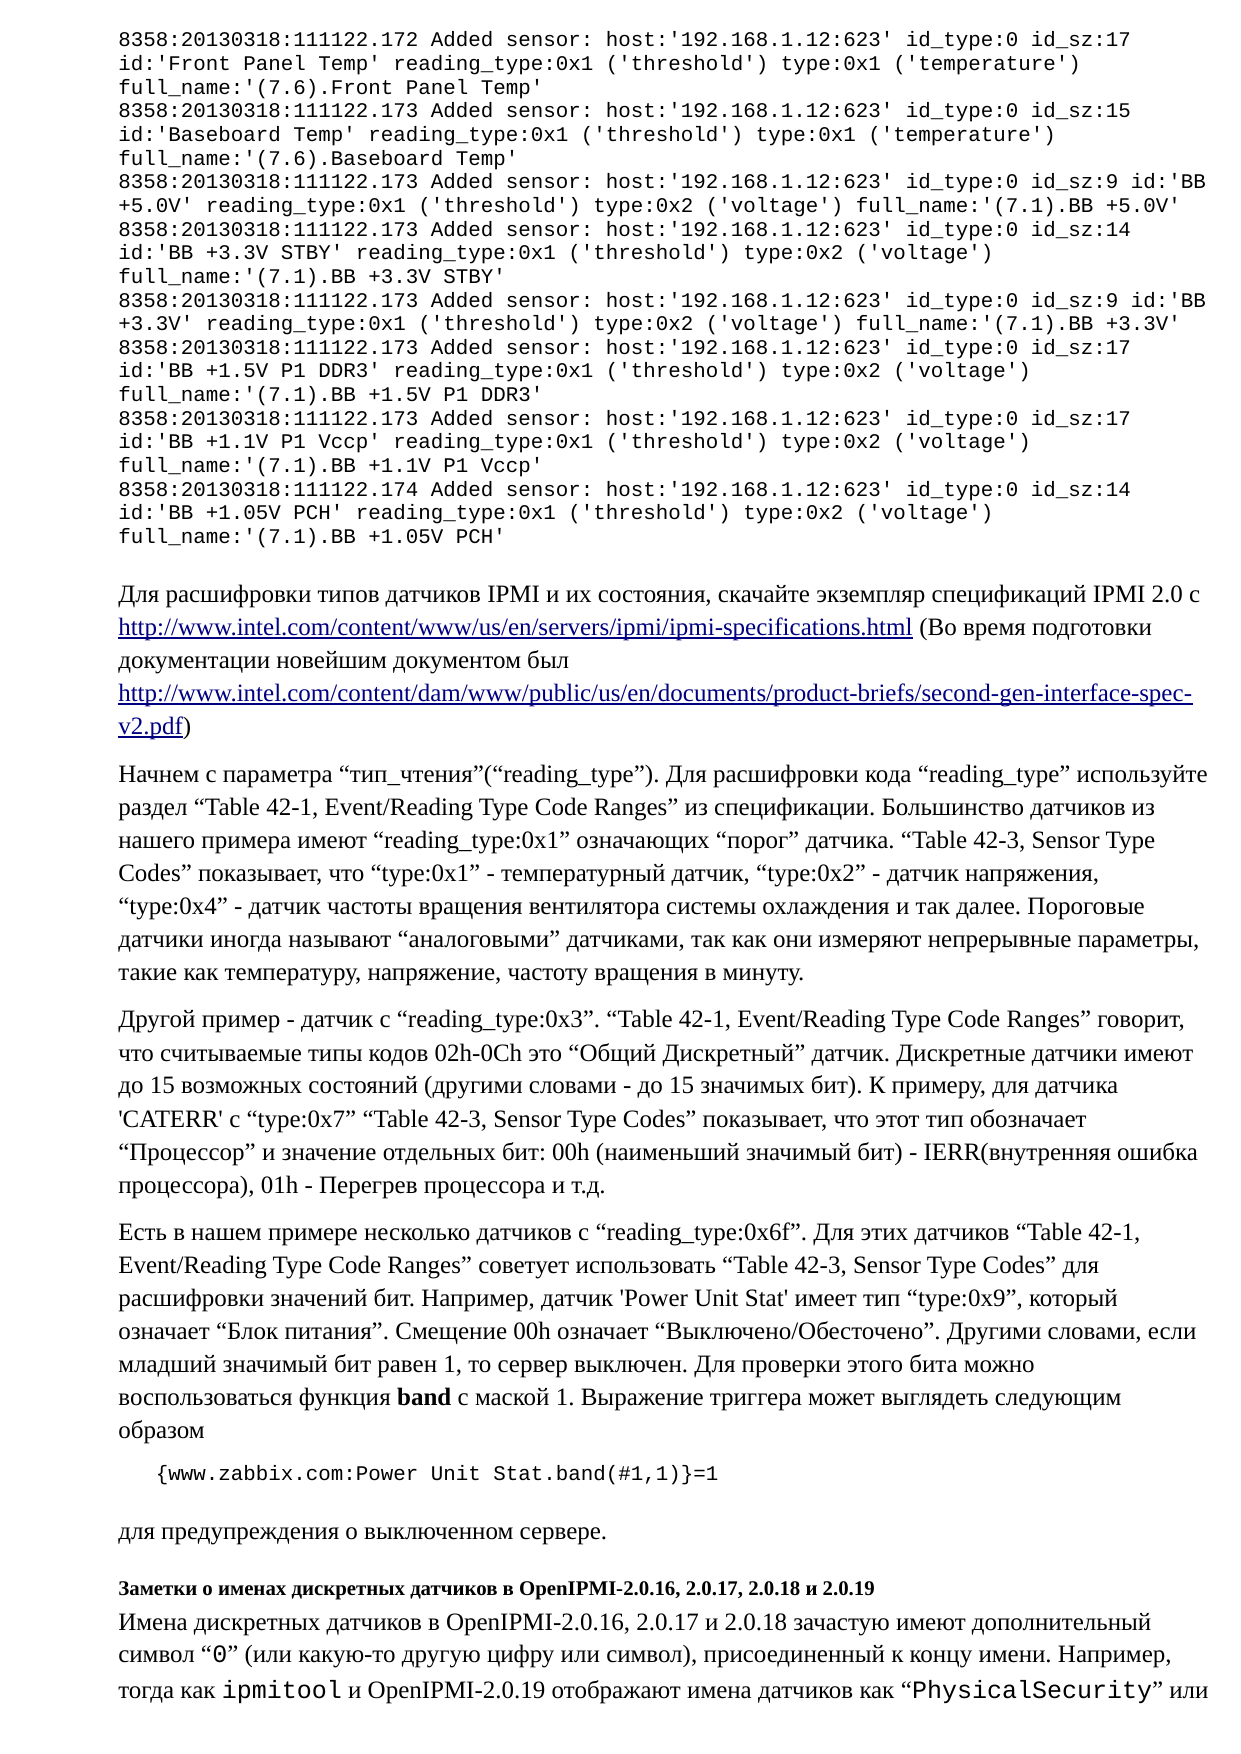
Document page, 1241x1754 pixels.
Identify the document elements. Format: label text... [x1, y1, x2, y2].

text Начнем с параметра “тип_чтения”(“reading_type”). Для расшифровки кода “reading_type” используйте раздел “Table 42-1, Event/Reading Type Code Ranges” из спецификации. Большинство датчиков из нашего примера имеют “reading_type:0x1” означающих “порог” датчика. “Table 42-3, Sensor Type Codes” показывает, что “type:0x1” - температурный датчик, “type:0x2” - датчик напряжения, “type:0x4” - датчик частоты вращения вентилятора системы охлаждения и так далее. Пороговые датчики иногда называют “аналоговыми” датчиками, так как они измеряют непрерывные параметры, такие как температуру, напряжение, частоту вращения в минуту. [118, 759, 1211, 986]
text 8358:20130318:111122.173 Added sensor: host:'192.168.1.12:623' id_type:0 id_sz:14 id:'BB +3.3V STBY' reading_type:0x1 ('threshold') type:0x2 ('voltage') full_name:'(7.1).BB +3.3V STBY' [118, 219, 1211, 289]
text 8358:20130318:111122.174 Added sensor: host:'192.168.1.12:623' id_type:0 id_sz:14 id:'BB +1.05V PCH' reading_type:0x1 ('threshold') type:0x2 ('voltage') full_name:'(7.1).BB +1.05V PCH' [118, 479, 1211, 550]
text Имена дискретных датчиков в OpenIPMI-2.0.16, 2.0.17 и 2.0.18 зачастую имеют дополнительный символ “0” (или какую-то другую цифру или символ), присоединенный к концу имени. Например, тогда как ipmitool и OpenIPMI-2.0.19 отображают имена датчиков как “PhysicalSecurity” или [118, 1607, 1211, 1706]
text 8358:20130318:111122.173 Added sensor: host:'192.168.1.12:623' id_type:0 id_sz:17 id:'BB +1.5V P1 DDR3' reading_type:0x1 ('threshold') type:0x2 ('voltage') full_name:'(7.1).BB +1.5V P1 DDR3' [118, 337, 1211, 408]
text {www.zabbix.com:Power Unit Stat.band(#1,1)}=1 [118, 1463, 1211, 1487]
text 8358:20130318:111122.173 Added sensor: host:'192.168.1.12:623' id_type:0 id_sz:15 id:'Baseboard Temp' reading_type:0x1 ('threshold') type:0x1 ('temperature') full_name:'(7.6).Baseboard Temp' [118, 100, 1211, 171]
text Есть в нашем примере несколько датчиков с “reading_type:0x6f”. Для этих датчиков “Table 42-1, Event/Reading Type Code Ranges” советует использовать “Table 42-3, Sensor Type Codes” для расшифровки значений бит. Например, датчик 'Power Unit Stat' имеет тип “type:0x9”, который означает “Блок питания”. Смещение 00h означает “Выключено/Обесточено”. Другими словами, если младший значимый бит равен 1, то сервер выключен. Для проверки этого бита можно воспользоваться функция band с маской 1. Выражение триггера может выглядеть следующим образом [118, 1217, 1211, 1444]
text 8358:20130318:111122.173 Added sensor: host:'192.168.1.12:623' id_type:0 id_sz:17 id:'BB +1.1V P1 Vccp' reading_type:0x1 ('threshold') type:0x2 ('voltage') full_name:'(7.1).BB +1.1V P1 Vccp' [118, 408, 1211, 479]
text 8358:20130318:111122.172 Added sensor: host:'192.168.1.12:623' id_type:0 id_sz:17 id:'Front Panel Temp' reading_type:0x1 ('threshold') type:0x1 ('temperature') full_name:'(7.6).Front Panel Temp' [118, 29, 1211, 100]
text Другой пример - датчик с “reading_type:0x3”. “Table 42-1, Event/Reading Type Code Ranges” говорит, что считываемые типы кодов 02h-0Ch это “Общий Дискретный” датчик. Дискретные датчики имеют до 15 возможных состояний (другими словами - до 15 значимых бит). К примеру, для датчика 'CATERR' с “type:0x7” “Table 42-3, Sensor Type Codes” показывает, что этот тип обозначает “Процессор” и значение отдельных бит: 00h (наименьший значимый бит) - IERR(внутренняя ошибка процессора), 01h - Перегрев процессора и т.д. [118, 1004, 1211, 1198]
subtitle Заметки о именах дискретных датчиков в OpenIPMI-2.0.16, 2.0.17, 2.0.18 и 2.0.19 [118, 1576, 1211, 1600]
text 8358:20130318:111122.173 Added sensor: host:'192.168.1.12:623' id_type:0 id_sz:9 id:'BB +5.0V' reading_type:0x1 ('threshold') type:0x2 ('voltage') full_name:'(7.1).BB +5.0V' [118, 171, 1211, 219]
text для предупреждения о выключенном сервере. [118, 1516, 1211, 1545]
text 8358:20130318:111122.173 Added sensor: host:'192.168.1.12:623' id_type:0 id_sz:9 id:'BB +3.3V' reading_type:0x1 ('threshold') type:0x2 ('voltage') full_name:'(7.1).BB +3.3V' [118, 289, 1211, 337]
text Для расшифровки типов датчиков IPMI и их состояния, скачайте экземпляр спецификаций IPMI 2.0 с http://www.intel.com/content/www/us/en/servers/ipmi/ipmi-specifications.html (Во время подготовки документации новейшим документом был http://www.intel.com/content/dam/www/public/us/en/documents/product-briefs/second-gen-interface-spec-v2.pdf) [118, 579, 1211, 740]
